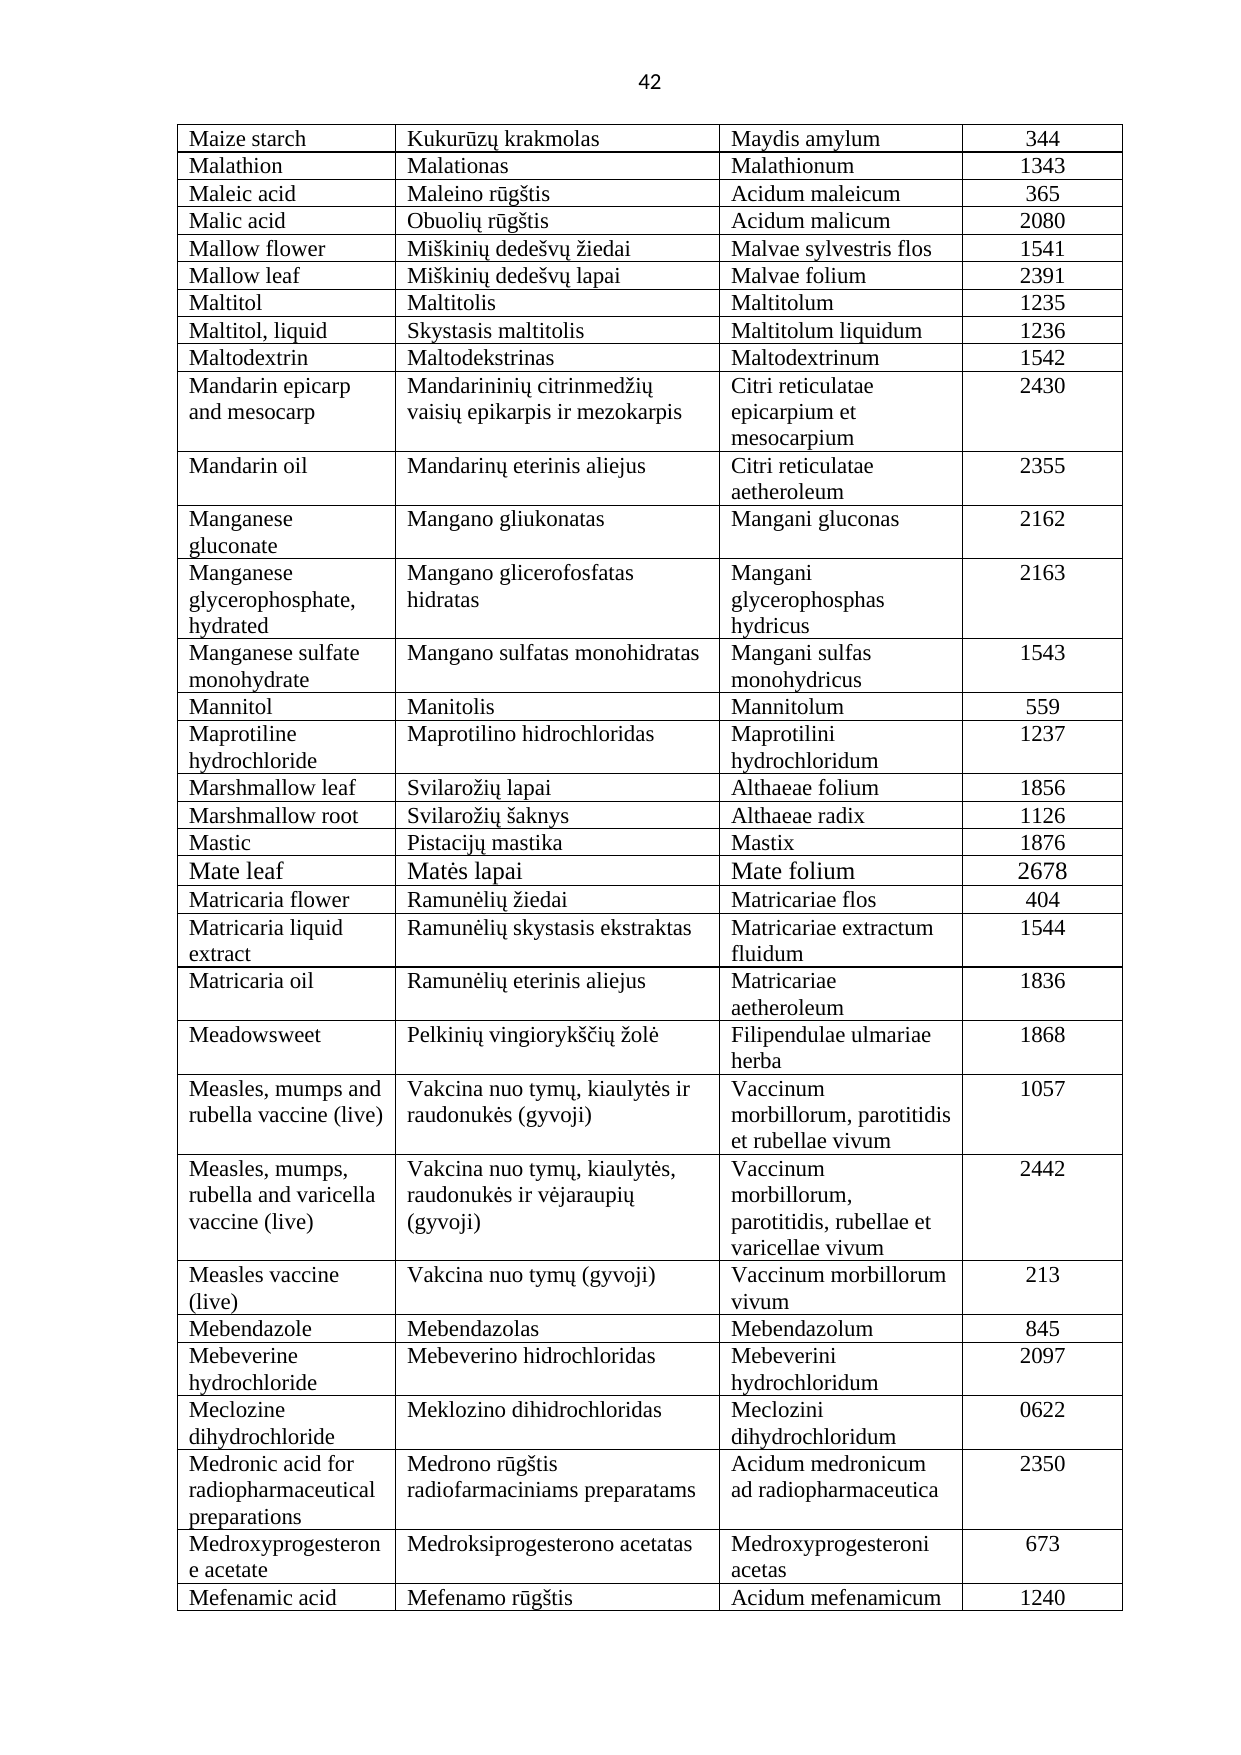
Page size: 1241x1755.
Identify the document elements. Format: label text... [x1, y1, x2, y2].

table_cell Medroxyprogesteroni acetas [720, 1530, 962, 1583]
table_cell 2097 [963, 1343, 1122, 1395]
table_cell Medroxyprogesterone acetate [178, 1530, 395, 1583]
table_cell Mebeverino hidrochloridas [396, 1343, 719, 1395]
table_cell 2080 [963, 207, 1122, 234]
table_cell Vaccinum morbillorum vivum [720, 1261, 962, 1314]
table_cell Mallow flower [178, 235, 395, 261]
table_cell Mate folium [720, 856, 962, 885]
table_cell Maize starch [178, 125, 395, 151]
table_cell Measles, mumps and rubella vaccine (live) [178, 1075, 395, 1154]
table_cell Vakcina nuo tymų, kiaulytės, raudonukės ir vėjaraupių (gyvoji) [396, 1155, 719, 1260]
table_cell Meclozini dihydrochloridum [720, 1396, 962, 1449]
table_cell 2350 [963, 1450, 1122, 1529]
table_cell 2442 [963, 1155, 1122, 1260]
table_cell Matricaria flower [178, 886, 395, 913]
table_cell Svilarožių lapai [396, 774, 719, 801]
table_cell Maltodextrinum [720, 344, 962, 371]
table_cell Matricariae aetheroleum [720, 968, 962, 1020]
table_cell Miškinių dedešvų žiedai [396, 235, 719, 261]
table_cell Matės lapai [396, 856, 719, 885]
table_cell Mebeverini hydrochloridum [720, 1343, 962, 1395]
table_cell Vaccinum morbillorum, parotitidis, rubellae et varicellae vivum [720, 1155, 962, 1260]
table_cell Pelkinių vingiorykščių žolė [396, 1021, 719, 1074]
table_cell Acidum maleicum [720, 180, 962, 206]
table_cell Mandarin oil [178, 452, 395, 504]
table_cell 1541 [963, 235, 1122, 261]
table_cell Manganese gluconate [178, 506, 395, 558]
table_cell Marshmallow leaf [178, 774, 395, 801]
table_cell Meklozino dihidrochloridas [396, 1396, 719, 1449]
table_cell Mangani sulfas monohydricus [720, 639, 962, 692]
table_cell Meadowsweet [178, 1021, 395, 1074]
table_cell 1544 [963, 914, 1122, 966]
table_cell Svilarožių šaknys [396, 802, 719, 828]
table_cell 673 [963, 1530, 1122, 1583]
table_cell Maleic acid [178, 180, 395, 206]
table_cell Medronic acid for radiopharmaceutical preparations [178, 1450, 395, 1529]
table_cell Althaeae folium [720, 774, 962, 801]
table_cell Miškinių dedešvų lapai [396, 262, 719, 288]
table_cell Acidum malicum [720, 207, 962, 234]
table_cell Maltitolum liquidum [720, 317, 962, 343]
table_cell Pistacijų mastika [396, 829, 719, 855]
table_cell Mallow leaf [178, 262, 395, 288]
table_cell Ramunėlių skystasis ekstraktas [396, 914, 719, 966]
table_cell Matricariae extractum fluidum [720, 914, 962, 966]
table_cell Matricariae flos [720, 886, 962, 913]
table_cell Mastic [178, 829, 395, 855]
table_cell Mastix [720, 829, 962, 855]
table_cell 213 [963, 1261, 1122, 1314]
table_cell Vakcina nuo tymų (gyvoji) [396, 1261, 719, 1314]
table_cell Maltitolis [396, 290, 719, 316]
table_cell 1856 [963, 774, 1122, 801]
table_cell 0622 [963, 1396, 1122, 1449]
table_cell Maltodekstrinas [396, 344, 719, 371]
table_cell 2391 [963, 262, 1122, 288]
table_cell Mandarin epicarp and mesocarp [178, 372, 395, 451]
table_cell Medroksiprogesterono acetatas [396, 1530, 719, 1583]
table_cell Malathion [178, 153, 395, 179]
table_cell Mebendazolum [720, 1315, 962, 1342]
table_cell Skystasis maltitolis [396, 317, 719, 343]
table_cell 2355 [963, 452, 1122, 504]
table_cell 2162 [963, 506, 1122, 558]
table_cell Mebendazolas [396, 1315, 719, 1342]
table_cell 1240 [963, 1584, 1122, 1610]
table_cell Vakcina nuo tymų, kiaulytės ir raudonukės (gyvoji) [396, 1075, 719, 1154]
table_cell Mebeverine hydrochloride [178, 1343, 395, 1395]
table_cell 2163 [963, 559, 1122, 638]
table_cell Maltitolum [720, 290, 962, 316]
table_cell Mate leaf [178, 856, 395, 885]
table_cell 1343 [963, 153, 1122, 179]
table_cell 2430 [963, 372, 1122, 451]
table_cell Malathionum [720, 153, 962, 179]
table_cell Malvae folium [720, 262, 962, 288]
table_cell Ramunėlių žiedai [396, 886, 719, 913]
table_cell Maltitol [178, 290, 395, 316]
table_cell Measles vaccine (live) [178, 1261, 395, 1314]
table_cell Meclozine dihydrochloride [178, 1396, 395, 1449]
table_cell Mannitolum [720, 693, 962, 719]
table_cell Marshmallow root [178, 802, 395, 828]
table_cell 1126 [963, 802, 1122, 828]
table_cell 1868 [963, 1021, 1122, 1074]
table_cell 1236 [963, 317, 1122, 343]
table_cell Maprotilini hydrochloridum [720, 721, 962, 773]
table_cell 1542 [963, 344, 1122, 371]
table_cell Maleino rūgštis [396, 180, 719, 206]
table_cell Manganese glycerophosphate, hydrated [178, 559, 395, 638]
table_cell 404 [963, 886, 1122, 913]
table_cell 1836 [963, 968, 1122, 1020]
table_cell Mandarininių citrinmedžių vaisių epikarpis ir mezokarpis [396, 372, 719, 451]
table_cell Obuolių rūgštis [396, 207, 719, 234]
table_cell Medrono rūgštis radiofarmaciniams preparatams [396, 1450, 719, 1529]
table_cell Mandarinų eterinis aliejus [396, 452, 719, 504]
table_cell 1876 [963, 829, 1122, 855]
table_cell Acidum mefenamicum [720, 1584, 962, 1610]
table_cell Matricaria liquid extract [178, 914, 395, 966]
table_cell Maydis amylum [720, 125, 962, 151]
table_cell Measles, mumps, rubella and varicella vaccine (live) [178, 1155, 395, 1260]
table_cell Mangano sulfatas monohidratas [396, 639, 719, 692]
table_cell Malic acid [178, 207, 395, 234]
table_cell 365 [963, 180, 1122, 206]
table_cell Maltitol, liquid [178, 317, 395, 343]
table_cell Maprotilino hidrochloridas [396, 721, 719, 773]
table_cell 1237 [963, 721, 1122, 773]
table_cell Kukurūzų krakmolas [396, 125, 719, 151]
table_cell Maltodextrin [178, 344, 395, 371]
table_cell Mannitol [178, 693, 395, 719]
table_cell Acidum medronicum ad radiopharmaceutica [720, 1450, 962, 1529]
table_cell Mefenamic acid [178, 1584, 395, 1610]
table_cell Filipendulae ulmariae herba [720, 1021, 962, 1074]
table_cell Mangano gliukonatas [396, 506, 719, 558]
table_cell Althaeae radix [720, 802, 962, 828]
table_cell 2678 [963, 856, 1122, 885]
table_cell 1543 [963, 639, 1122, 692]
table_cell Manitolis [396, 693, 719, 719]
table_cell Mangani glycerophosphas hydricus [720, 559, 962, 638]
table_cell Citri reticulatae aetheroleum [720, 452, 962, 504]
table_cell Vaccinum morbillorum, parotitidis et rubellae vivum [720, 1075, 962, 1154]
table_cell Ramunėlių eterinis aliejus [396, 968, 719, 1020]
table_cell 1235 [963, 290, 1122, 316]
table_cell Malvae sylvestris flos [720, 235, 962, 261]
table_cell Manganese sulfate monohydrate [178, 639, 395, 692]
table_cell 1057 [963, 1075, 1122, 1154]
table_cell Mangano glicerofosfatas hidratas [396, 559, 719, 638]
table_cell Maprotiline hydrochloride [178, 721, 395, 773]
table_cell 845 [963, 1315, 1122, 1342]
table_cell Matricaria oil [178, 968, 395, 1020]
table_cell 559 [963, 693, 1122, 719]
table_cell Mefenamo rūgštis [396, 1584, 719, 1610]
table_cell Mebendazole [178, 1315, 395, 1342]
table_cell Mangani gluconas [720, 506, 962, 558]
table_cell Malationas [396, 153, 719, 179]
table_cell Citri reticulatae epicarpium et mesocarpium [720, 372, 962, 451]
table_cell 344 [963, 125, 1122, 151]
